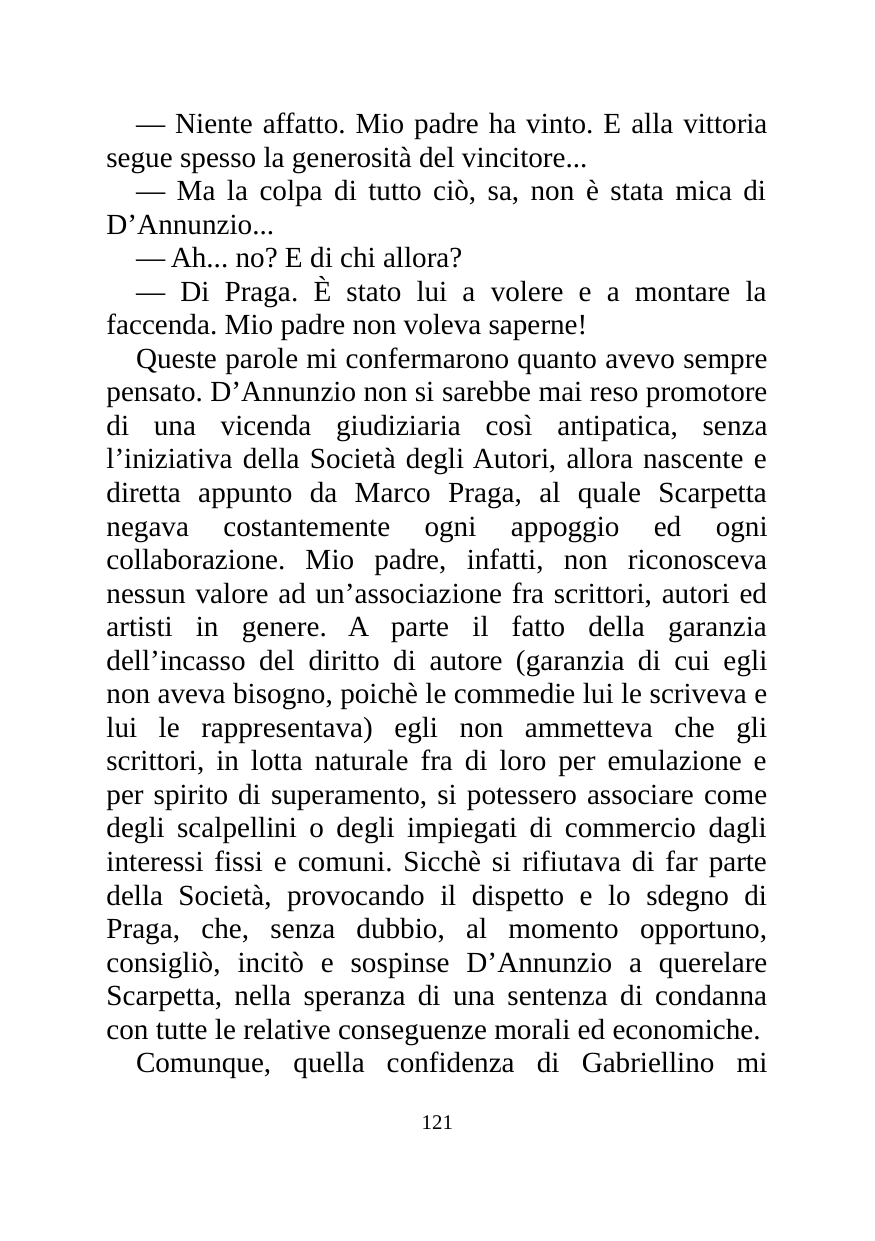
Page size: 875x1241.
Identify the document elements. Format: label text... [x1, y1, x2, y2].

text — Ah... no? E di chi allora? [106, 240, 768, 274]
text — Ma la colpa di tutto ciò, sa, non è stata mica di D’Annunzio... [106, 173, 768, 240]
text Queste parole mi confermarono quanto avevo sempre pensato. D’Annunzio non si sarebbe mai reso promotore di una vicenda giudiziaria così antipatica, senza l’iniziativa della Società degli Autori, allora nascente e diretta appunto da Marco Praga, al quale Scarpetta negava costantemente ogni appoggio ed ogni collaborazione. Mio padre, infatti, non riconosceva nessun valore ad un’associazione fra scrittori, autori ed artisti in genere. A parte il fatto della garanzia dell’incasso del diritto di autore (garanzia di cui egli non aveva bisogno, poichè le commedie lui le scriveva e lui le rappresentava) egli non ammetteva che gli scrittori, in lotta naturale fra di loro per emulazione e per spirito di superamento, si potessero associare come degli scalpellini o degli impiegati di commercio dagli interessi fissi e comuni. Sicchè si rifiutava di far parte della Società, provocando il dispetto e lo sdegno di Praga, che, senza dubbio, al momento opportuno, consigliò, incitò e sospinse D’Annunzio a querelare Scarpetta, nella speranza di una sentenza di condanna con tutte le relative conseguenze morali ed economiche. [106, 341, 768, 1045]
text Comunque, quella confidenza di Gabriellino mi [106, 1045, 768, 1079]
text — Niente affatto. Mio padre ha vinto. E alla vittoria segue spesso la generosità del vincitore... [106, 106, 768, 173]
text — Di Praga. È stato lui a volere e a montare la faccenda. Mio padre non voleva saperne! [106, 274, 768, 341]
